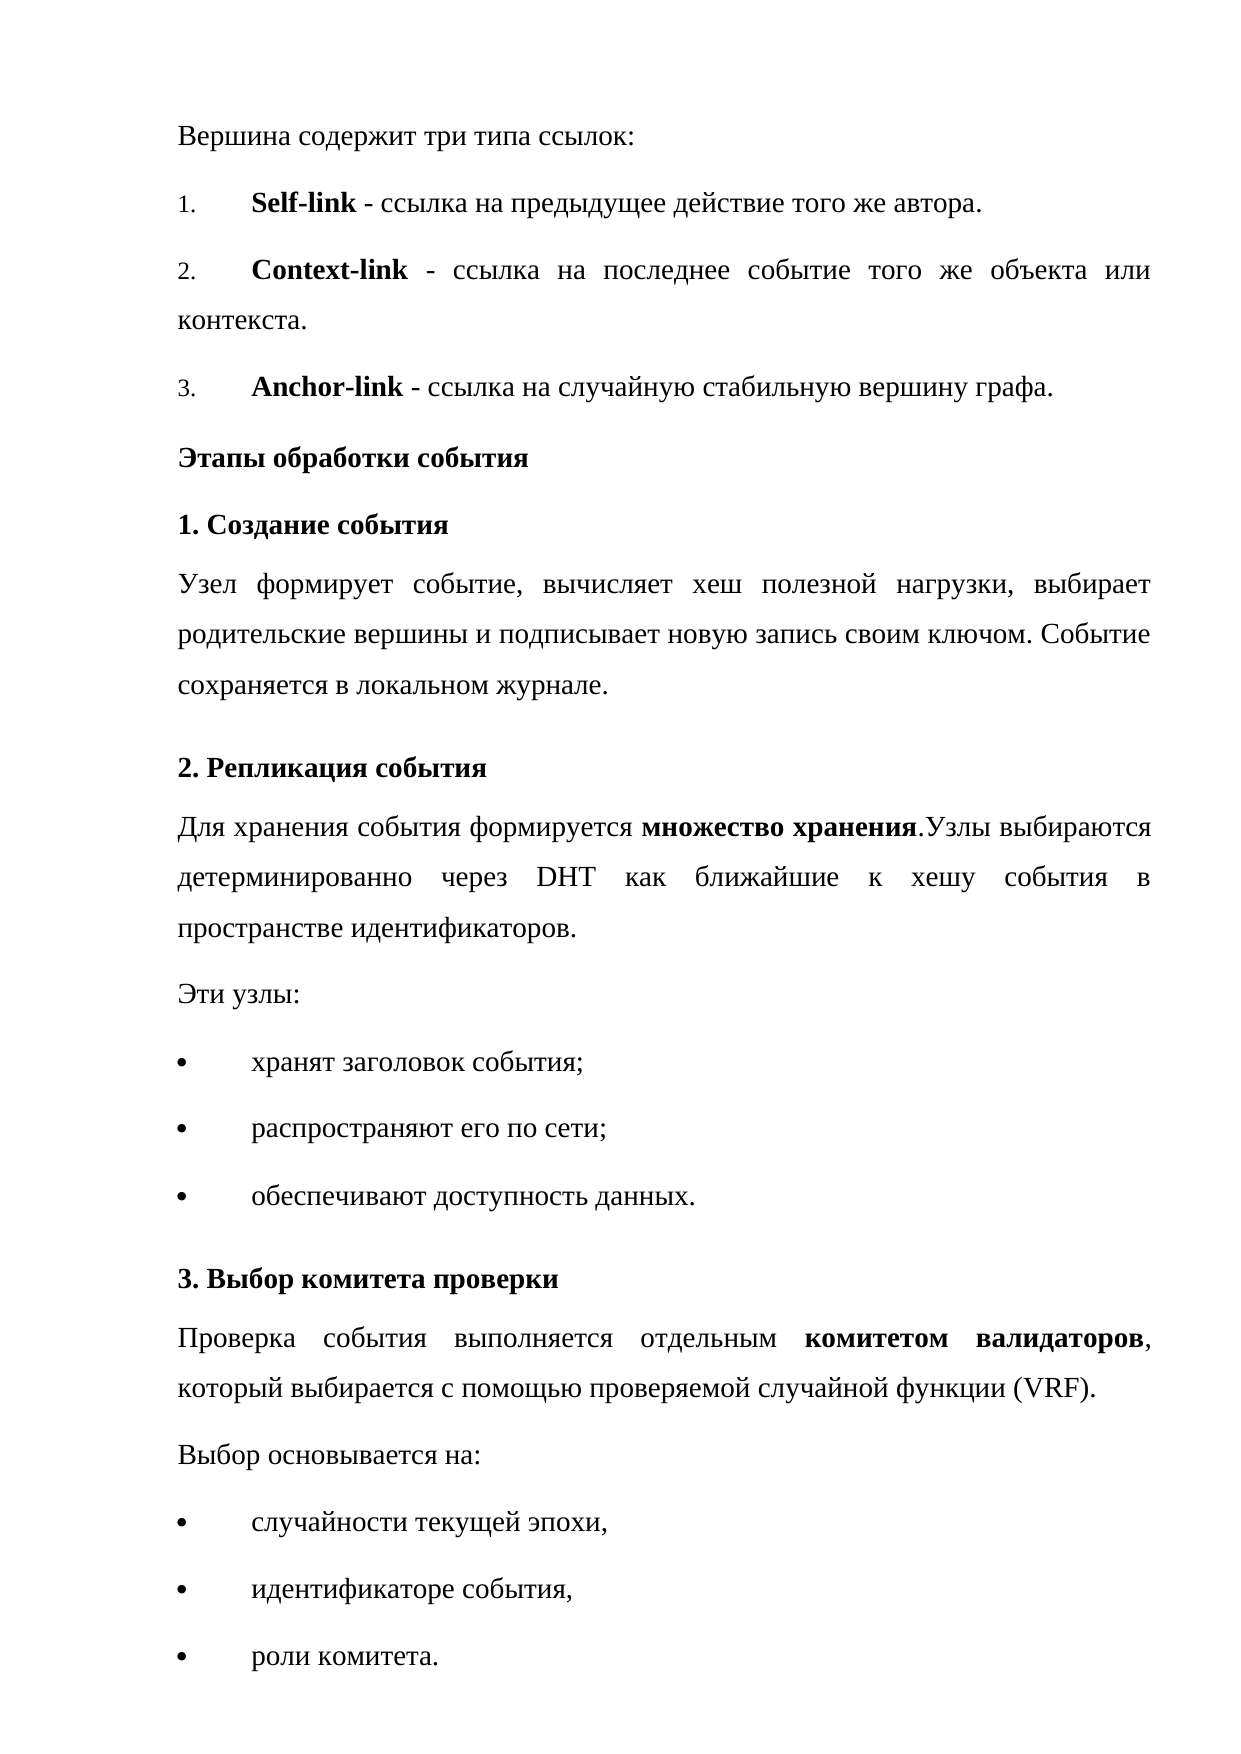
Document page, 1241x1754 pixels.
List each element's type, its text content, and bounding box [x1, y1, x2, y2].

list Self-link - ссылка на предыдущее действие того же автора. [177, 185, 1152, 219]
list хранят заголовок события; [177, 1044, 1152, 1077]
list случайности текущей эпохи, [177, 1504, 1152, 1538]
text Узел формирует событие, вычисляет хеш полезной нагрузки, выбирает родительские вершины и подписывает новую запись своим ключом. Событие сохраняется в локальном журнале. [177, 566, 1152, 700]
text Этапы обработки события [177, 441, 1152, 474]
text Вершина содержит три типа ссылок: [177, 118, 1152, 152]
list Anchor-link - ссылка на случайную стабильную вершину графа. [177, 369, 1152, 403]
text Эти узлы: [177, 977, 1152, 1010]
text Для хранения события формируется множество хранения.Узлы выбираются детерминированно через DHT как ближайшие к хешу события в пространстве идентификаторов. [177, 809, 1152, 943]
list обеспечивают доступность данных. [177, 1178, 1152, 1211]
list Context-link - ссылка на последнее событие того же объекта или контекста. [177, 252, 1152, 336]
text Проверка события выполняется отдельным комитетом валидаторов, который выбирается с помощью проверяемой случайной функции (VRF). [177, 1320, 1152, 1404]
list роли комитета. [177, 1638, 1152, 1672]
text Выбор основывается на: [177, 1437, 1152, 1471]
list распространяют его по сети; [177, 1111, 1152, 1144]
text 2. Репликация события [177, 750, 1152, 784]
text 3. Выбор комитета проверки [177, 1261, 1152, 1295]
text 1. Создание события [177, 507, 1152, 541]
list идентификаторе события, [177, 1571, 1152, 1605]
